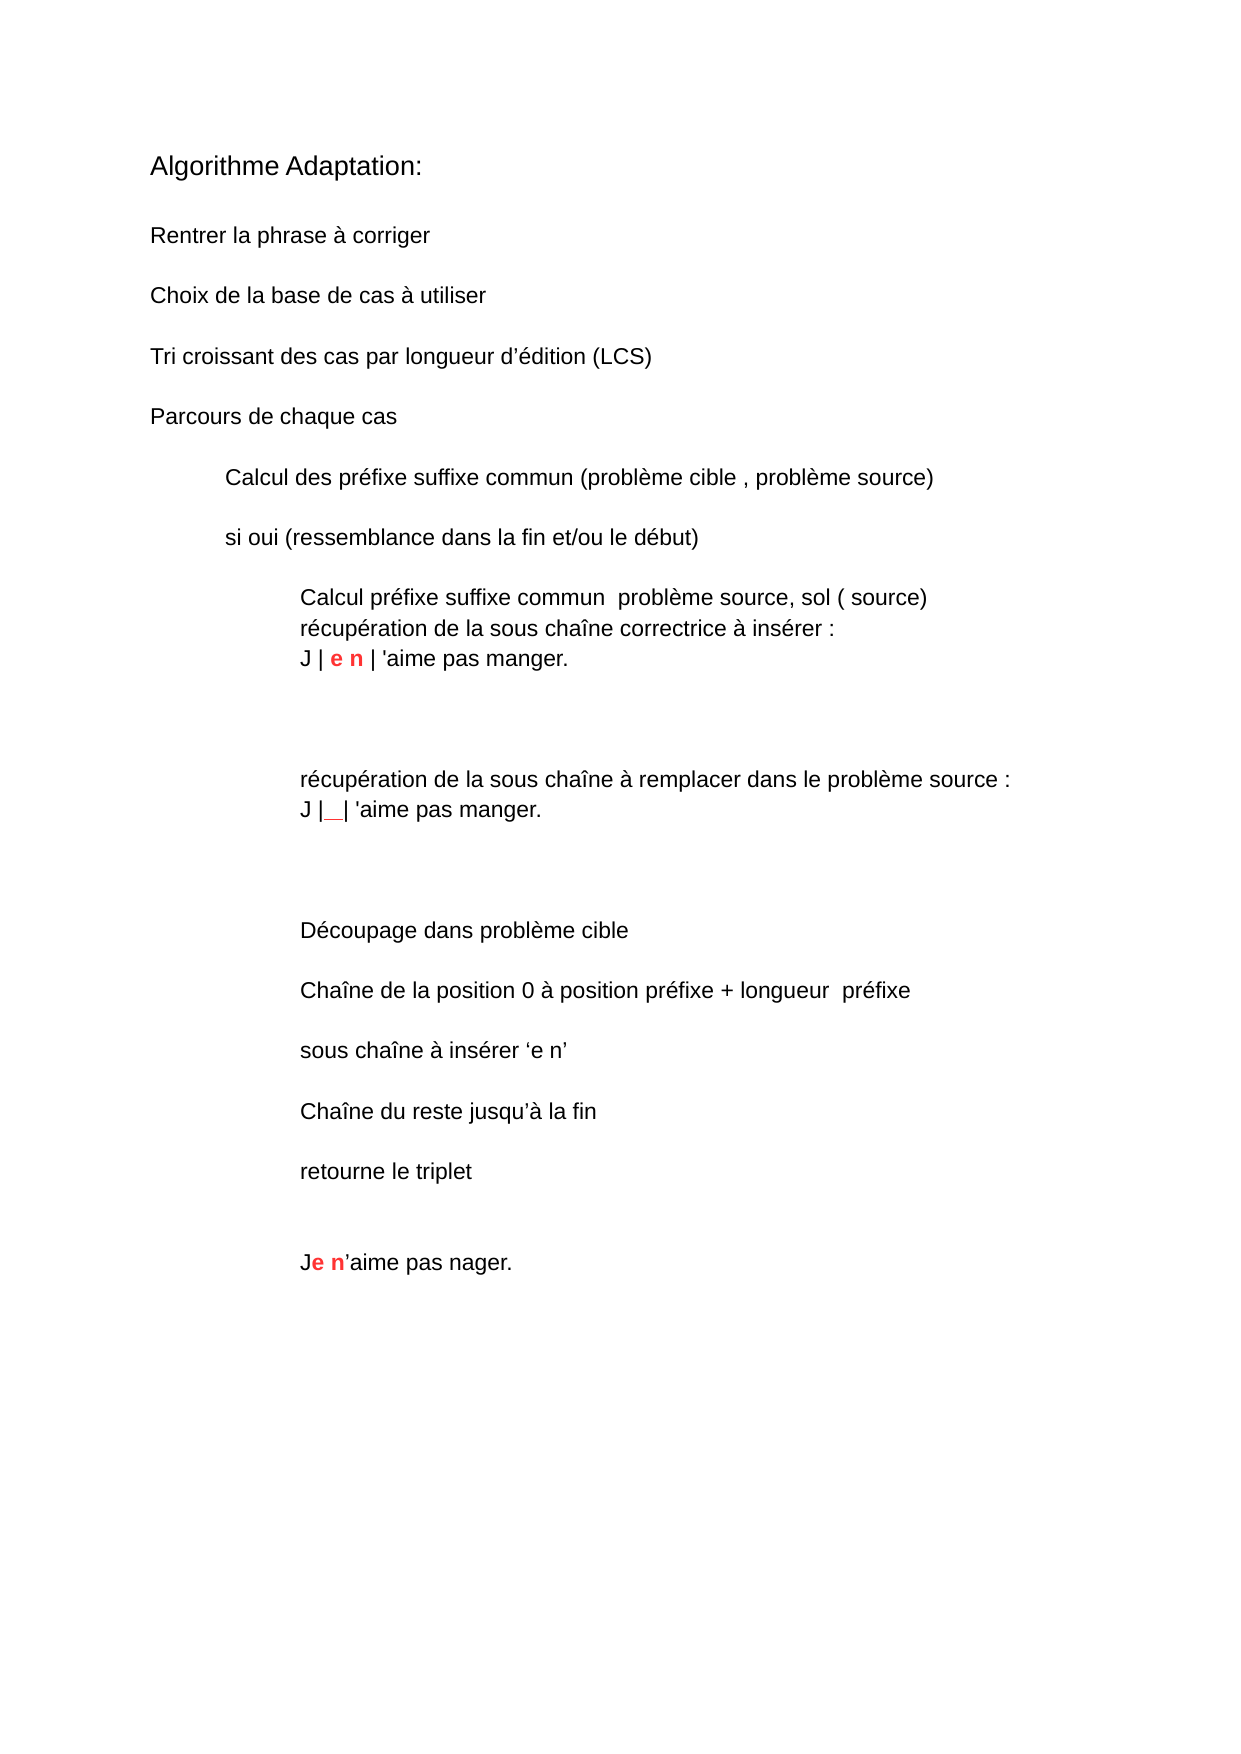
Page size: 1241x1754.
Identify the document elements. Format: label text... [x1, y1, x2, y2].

text J | e n | 'aime pas manger. [150, 645, 1090, 671]
text Calcul des préfixe suffixe commun (problème cible , problème source) [150, 463, 1090, 490]
text Parcours de chaque cas [150, 403, 1090, 429]
text Chaîne de la position 0 à position préfixe + longueur préfixe [150, 977, 1090, 1003]
text sous chaîne à insérer ‘e n’ [150, 1037, 1090, 1064]
text Algorithme Adaptation: [150, 150, 1090, 181]
text Découpage dans problème cible [150, 917, 1090, 943]
text Choix de la base de cas à utiliser [150, 282, 1090, 309]
text Chaîne du reste jusqu’à la fin [150, 1098, 1090, 1124]
text récupération de la sous chaîne correctrice à insérer : [150, 614, 1090, 641]
text Calcul préfixe suffixe commun problème source, sol ( source) [150, 584, 1090, 611]
text Rentrer la phrase à corriger [150, 222, 1090, 248]
text Je n’aime pas nager. [150, 1249, 1090, 1275]
text si oui (ressemblance dans la fin et/ou le début) [150, 524, 1090, 550]
text récupération de la sous chaîne à remplacer dans le problème source : J | | 'aime pas manger. [150, 766, 1090, 822]
text Tri croissant des cas par longueur d’édition (LCS) [150, 343, 1090, 369]
text retourne le triplet [150, 1158, 1090, 1185]
